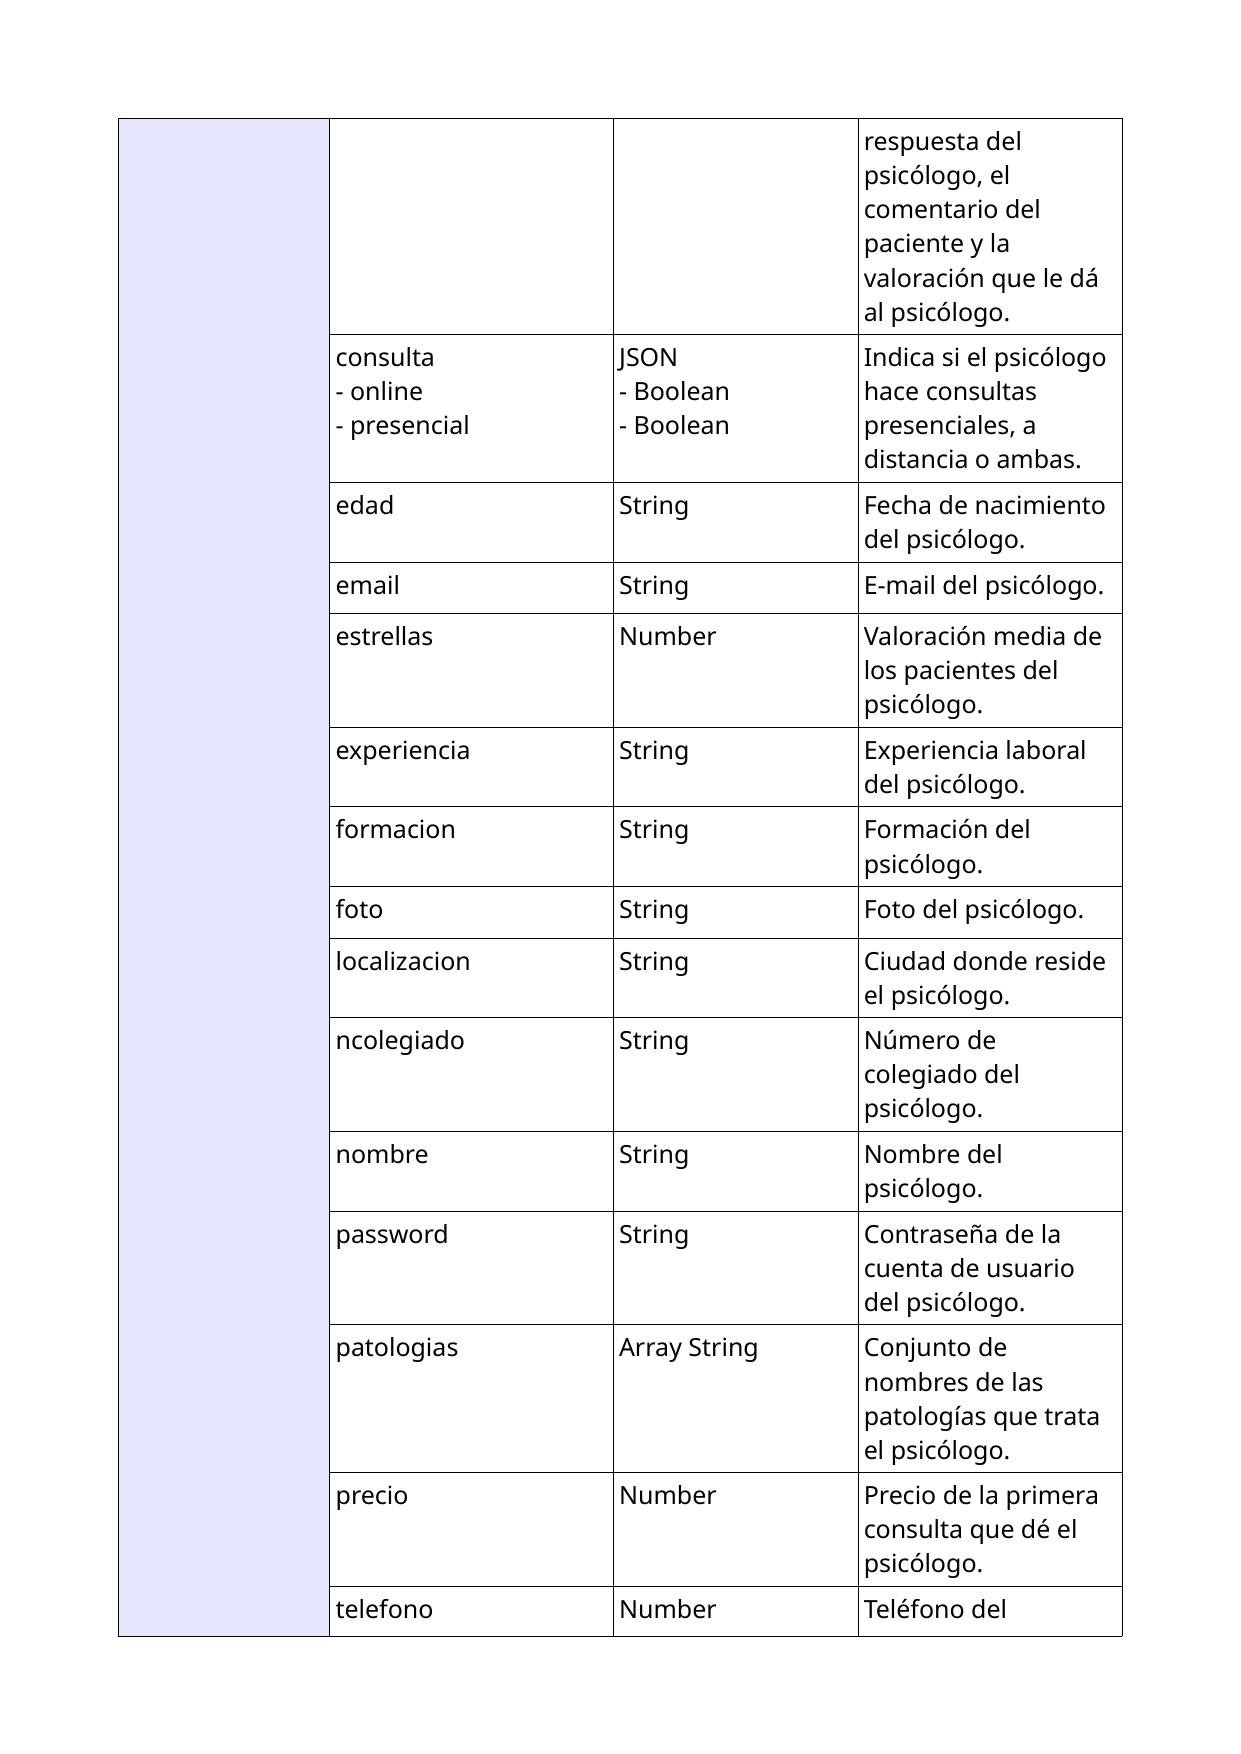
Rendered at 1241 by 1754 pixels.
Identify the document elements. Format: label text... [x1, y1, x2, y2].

table_cell foto [330, 887, 613, 937]
table_cell String [614, 563, 858, 613]
table_cell String [614, 1212, 858, 1324]
table_cell Foto del psicólogo. [859, 887, 1122, 937]
table_cell ncolegiado [330, 1018, 613, 1131]
table_cell edad [330, 483, 613, 562]
table_cell experiencia [330, 728, 613, 806]
table_cell Number [614, 1473, 858, 1586]
table_cell [330, 119, 613, 334]
table_cell Fecha de nacimiento del psicólogo. [859, 483, 1122, 562]
table_cell [614, 119, 858, 334]
table_cell Número de colegiado del psicólogo. [859, 1018, 1122, 1131]
table_cell Ciudad donde reside el psicólogo. [859, 939, 1122, 1017]
table_cell String [614, 1018, 858, 1131]
table_cell Contraseña de la cuenta de usuario del psicólogo. [859, 1212, 1122, 1324]
table_cell Teléfono del [859, 1587, 1122, 1636]
table_cell patologias [330, 1325, 613, 1472]
table_cell consulta - online - presencial [330, 335, 613, 482]
table_cell E-mail del psicólogo. [859, 563, 1122, 613]
table_cell Number [614, 1587, 858, 1636]
table_cell nombre [330, 1132, 613, 1211]
table_cell precio [330, 1473, 613, 1586]
table_cell Experiencia laboral del psicólogo. [859, 728, 1122, 806]
table_cell email [330, 563, 613, 613]
table_cell String [614, 939, 858, 1017]
table_cell telefono [330, 1587, 613, 1636]
table_cell Conjunto de nombres de las patologías que trata el psicólogo. [859, 1325, 1122, 1472]
table_cell formacion [330, 807, 613, 886]
table_cell Array String [614, 1325, 858, 1472]
table_cell [119, 119, 329, 1636]
table_cell String [614, 887, 858, 937]
table_cell Number [614, 614, 858, 727]
table_cell Nombre del psicólogo. [859, 1132, 1122, 1211]
table_cell Precio de la primera consulta que dé el psicólogo. [859, 1473, 1122, 1586]
table_cell String [614, 1132, 858, 1211]
table_cell JSON - Boolean - Boolean [614, 335, 858, 482]
table_cell estrellas [330, 614, 613, 727]
table_cell String [614, 728, 858, 806]
table_cell Valoración media de los pacientes del psicólogo. [859, 614, 1122, 727]
table_cell String [614, 807, 858, 886]
table_cell Formación del psicólogo. [859, 807, 1122, 886]
table_cell String [614, 483, 858, 562]
table_cell respuesta del psicólogo, el comentario del paciente y la valoración que le dá al psicólogo. [859, 119, 1122, 334]
table_cell Indica si el psicólogo hace consultas presenciales, a distancia o ambas. [859, 335, 1122, 482]
table_cell password [330, 1212, 613, 1324]
table_cell localizacion [330, 939, 613, 1017]
